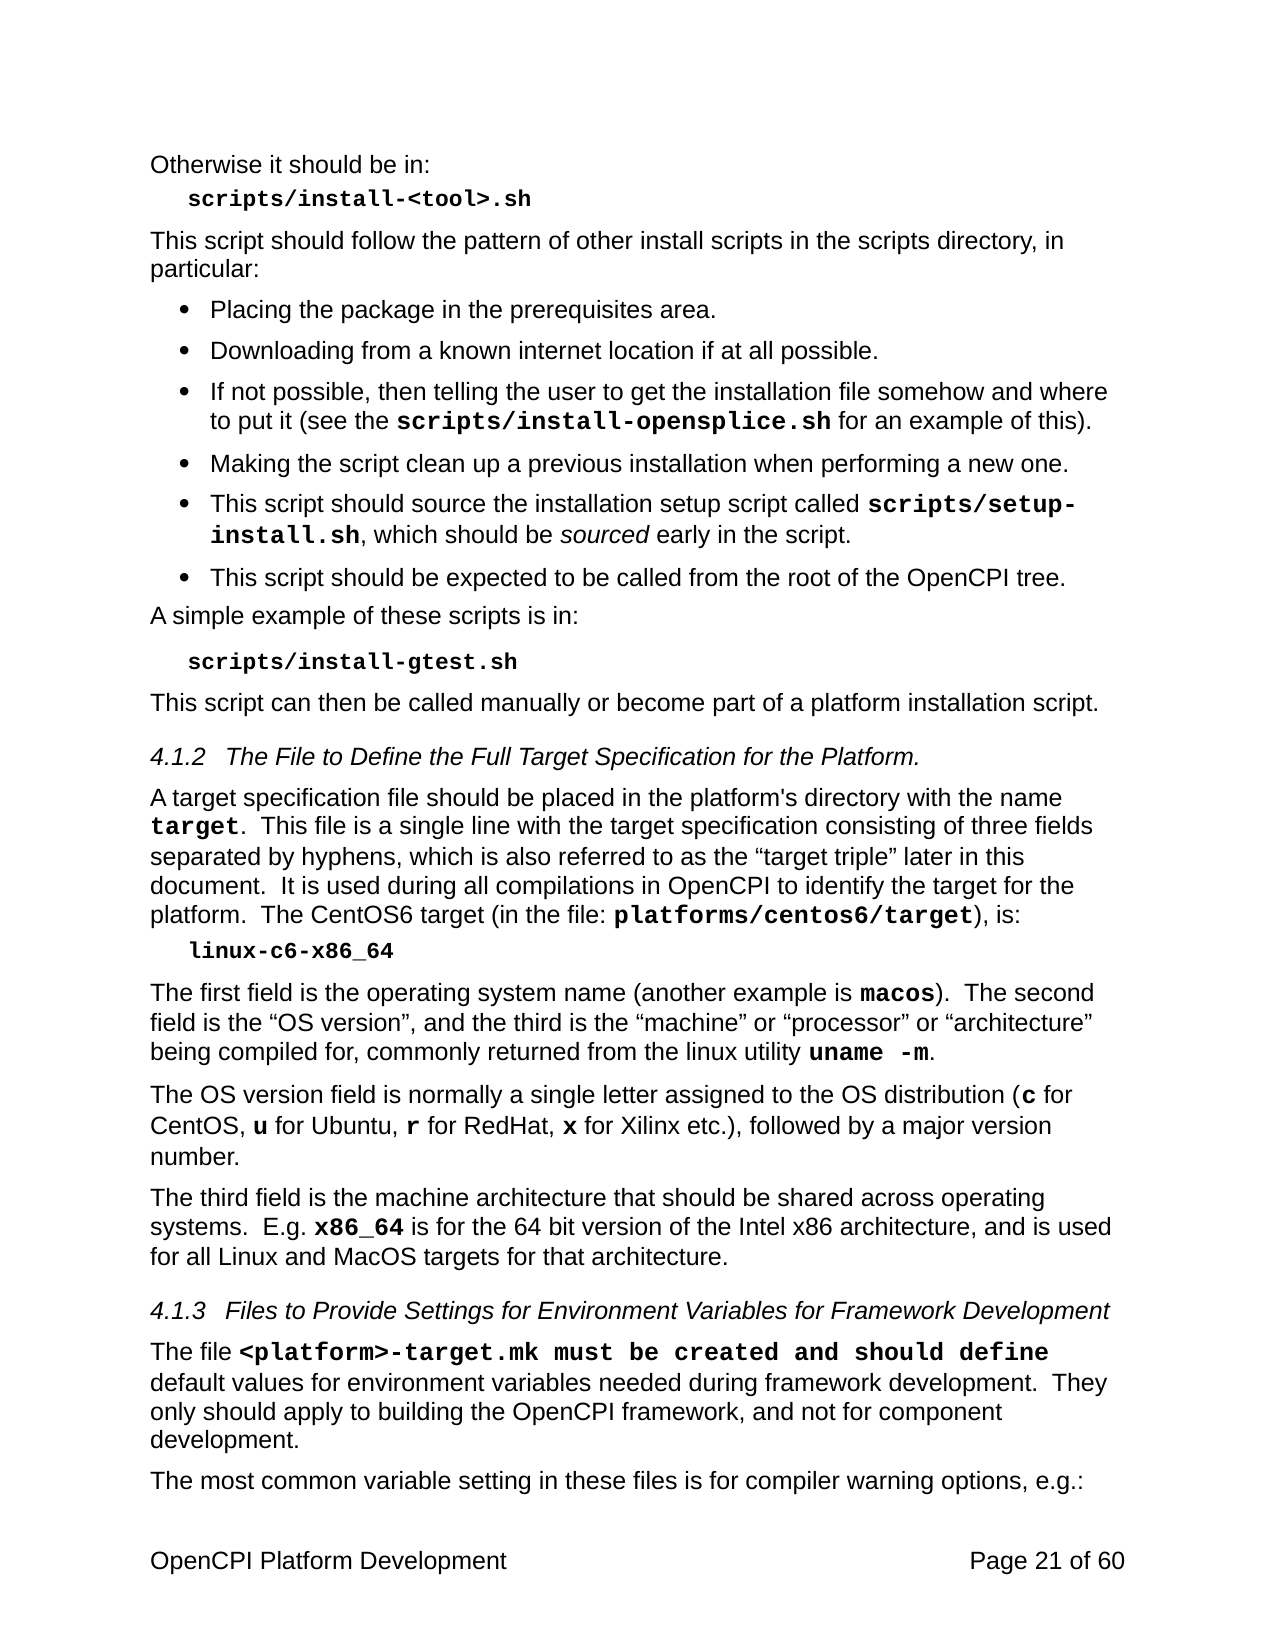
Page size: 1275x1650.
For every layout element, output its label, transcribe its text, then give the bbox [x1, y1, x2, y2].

text The file <platform>-target.mk must be created and should define default values for environment variables needed during framework development. They only should apply to building the OpenCPI framework, and not for component development. [150, 1337, 1125, 1454]
text Otherwise it should be in: [150, 150, 1125, 179]
subtitle The File to Define the Full Target Specification for the Platform. [150, 742, 1125, 771]
subtitle Files to Provide Settings for Environment Variables for Framework Development [150, 1296, 1125, 1325]
text This script should follow the pattern of other install scripts in the scripts directory, in particular: [150, 226, 1125, 283]
list If not possible, then telling the user to get the installation file somehow and where to put it (see the scripts/install-opensplice.sh for an example of this). [180, 377, 1125, 437]
list Downloading from a known internet location if at all possible. [180, 336, 1125, 365]
text The most common variable setting in these files is for compiler warning options, e.g.: [150, 1466, 1125, 1495]
text The OS version field is normally a single letter assigned to the OS distribution (c for CentOS, u for Ubuntu, r for RedHat, x for Xilinx etc.), followed by a major version number. [150, 1080, 1125, 1171]
text The first field is the operating system name (another example is macos). The second field is the “OS version”, and the third is the “machine” or “processor” or “architecture” being compiled for, commonly returned from the linux utility uname -m. [150, 977, 1125, 1068]
text This script can then be called manually or become part of a platform installation script. [150, 688, 1125, 717]
text A simple example of these scripts is in: [150, 601, 1125, 630]
list Making the script clean up a previous installation when performing a new one. [180, 448, 1125, 477]
list This script should source the installation setup script called scripts/setup-install.sh, which should be sourced early in the script. [180, 489, 1125, 551]
list This script should be expected to be called from the root of the OpenCPI tree. [180, 563, 1125, 592]
text linux-c6-x86_64 [187, 939, 1125, 966]
text A target specification file should be placed in the platform's directory with the name target. This file is a single line with the target specification consisting of three fields separated by hyphens, which is also referred to as the “target triple” later in this document. It is used during all compilations in OpenCPI to identify the target for the platform. The CentOS6 target (in the file: platforms/centos6/target), is: [150, 782, 1125, 931]
text scripts/install-<tool>.sh [187, 188, 1125, 214]
text The third field is the machine architecture that should be shared across operating systems. E.g. x86_64 is for the 64 bit version of the Intel x86 architecture, and is used for all Linux and MacOS targets for that architecture. [150, 1183, 1125, 1271]
text scripts/install-gtest.sh [187, 650, 1125, 676]
list Placing the package in the prerequisites area. [180, 295, 1125, 324]
